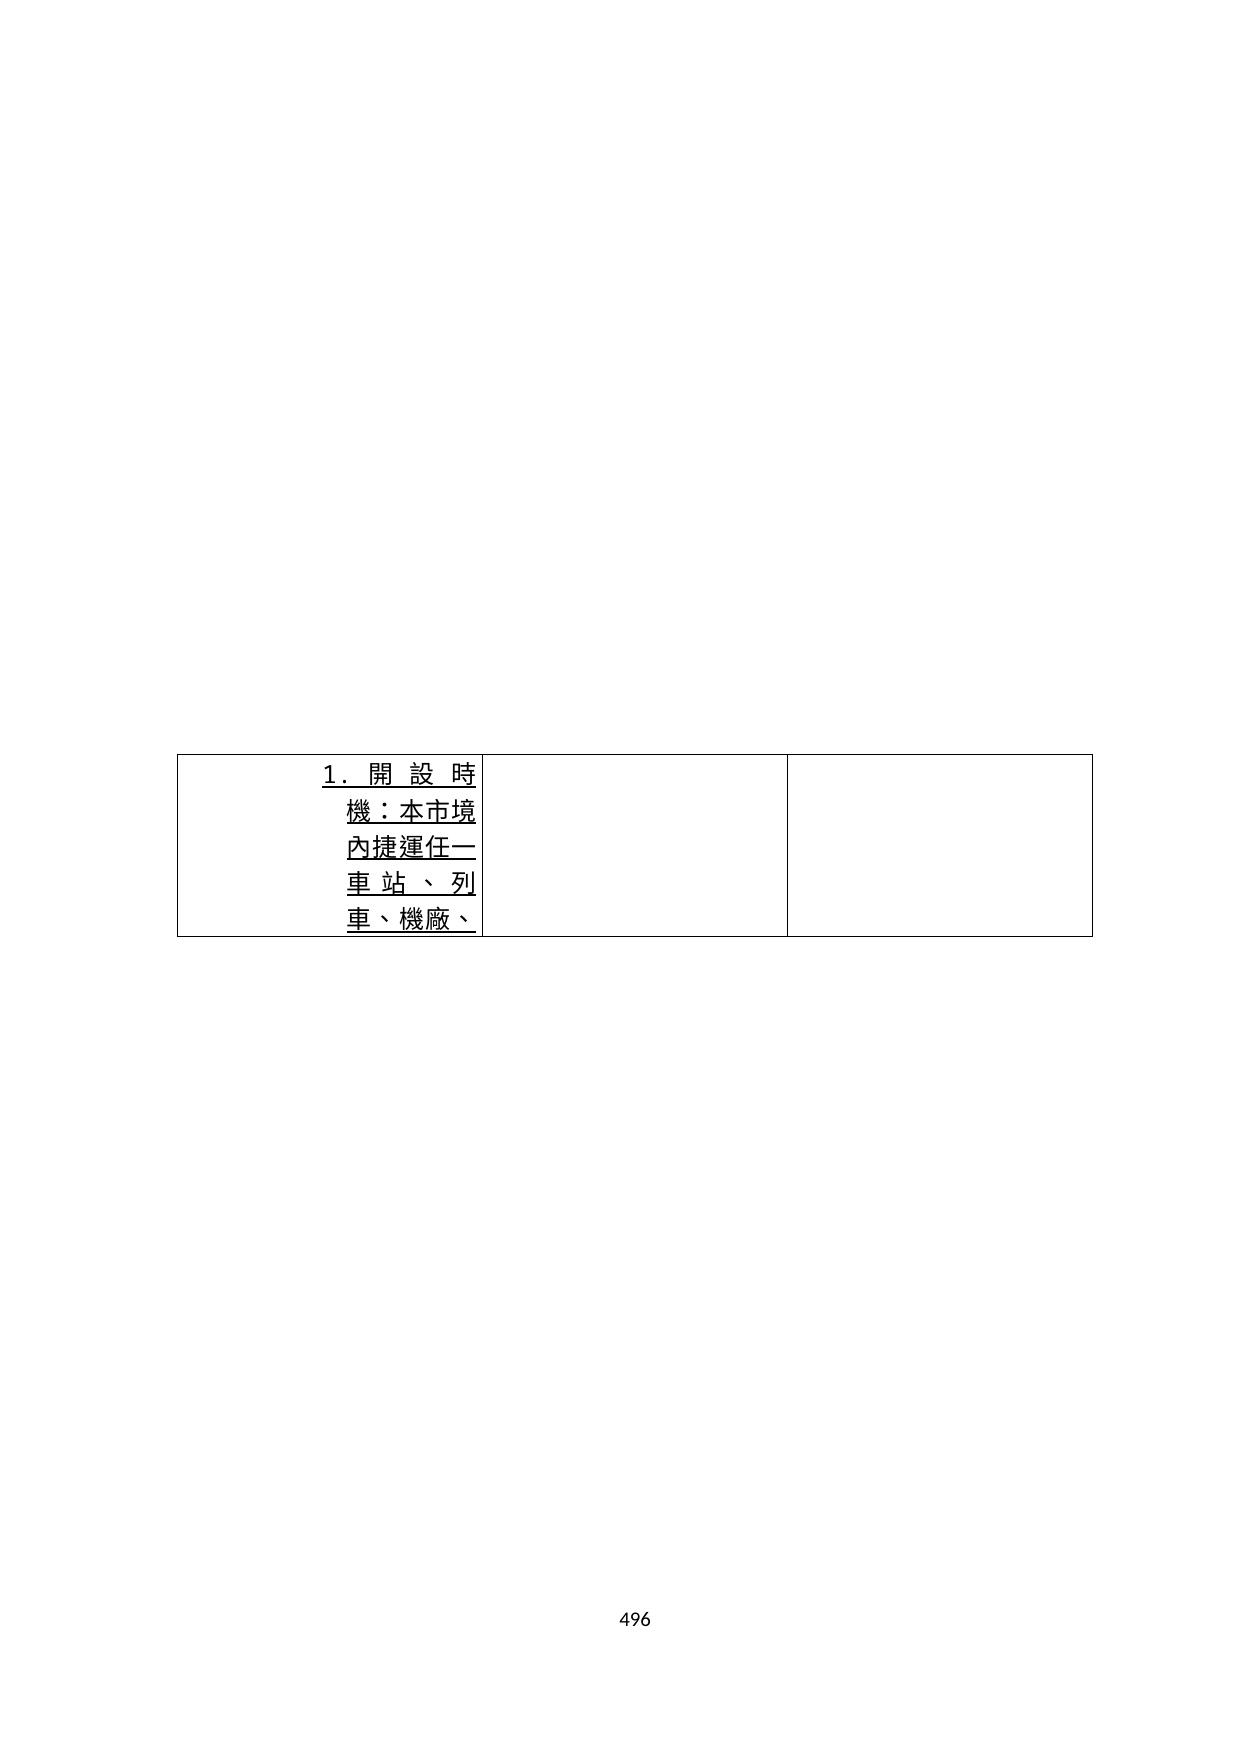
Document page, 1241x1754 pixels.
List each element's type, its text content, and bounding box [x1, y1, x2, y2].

table_cell [788, 755, 1092, 936]
table_cell 1.開設時機：本市境內捷運任一車站、列車、機廠、 [178, 755, 482, 936]
